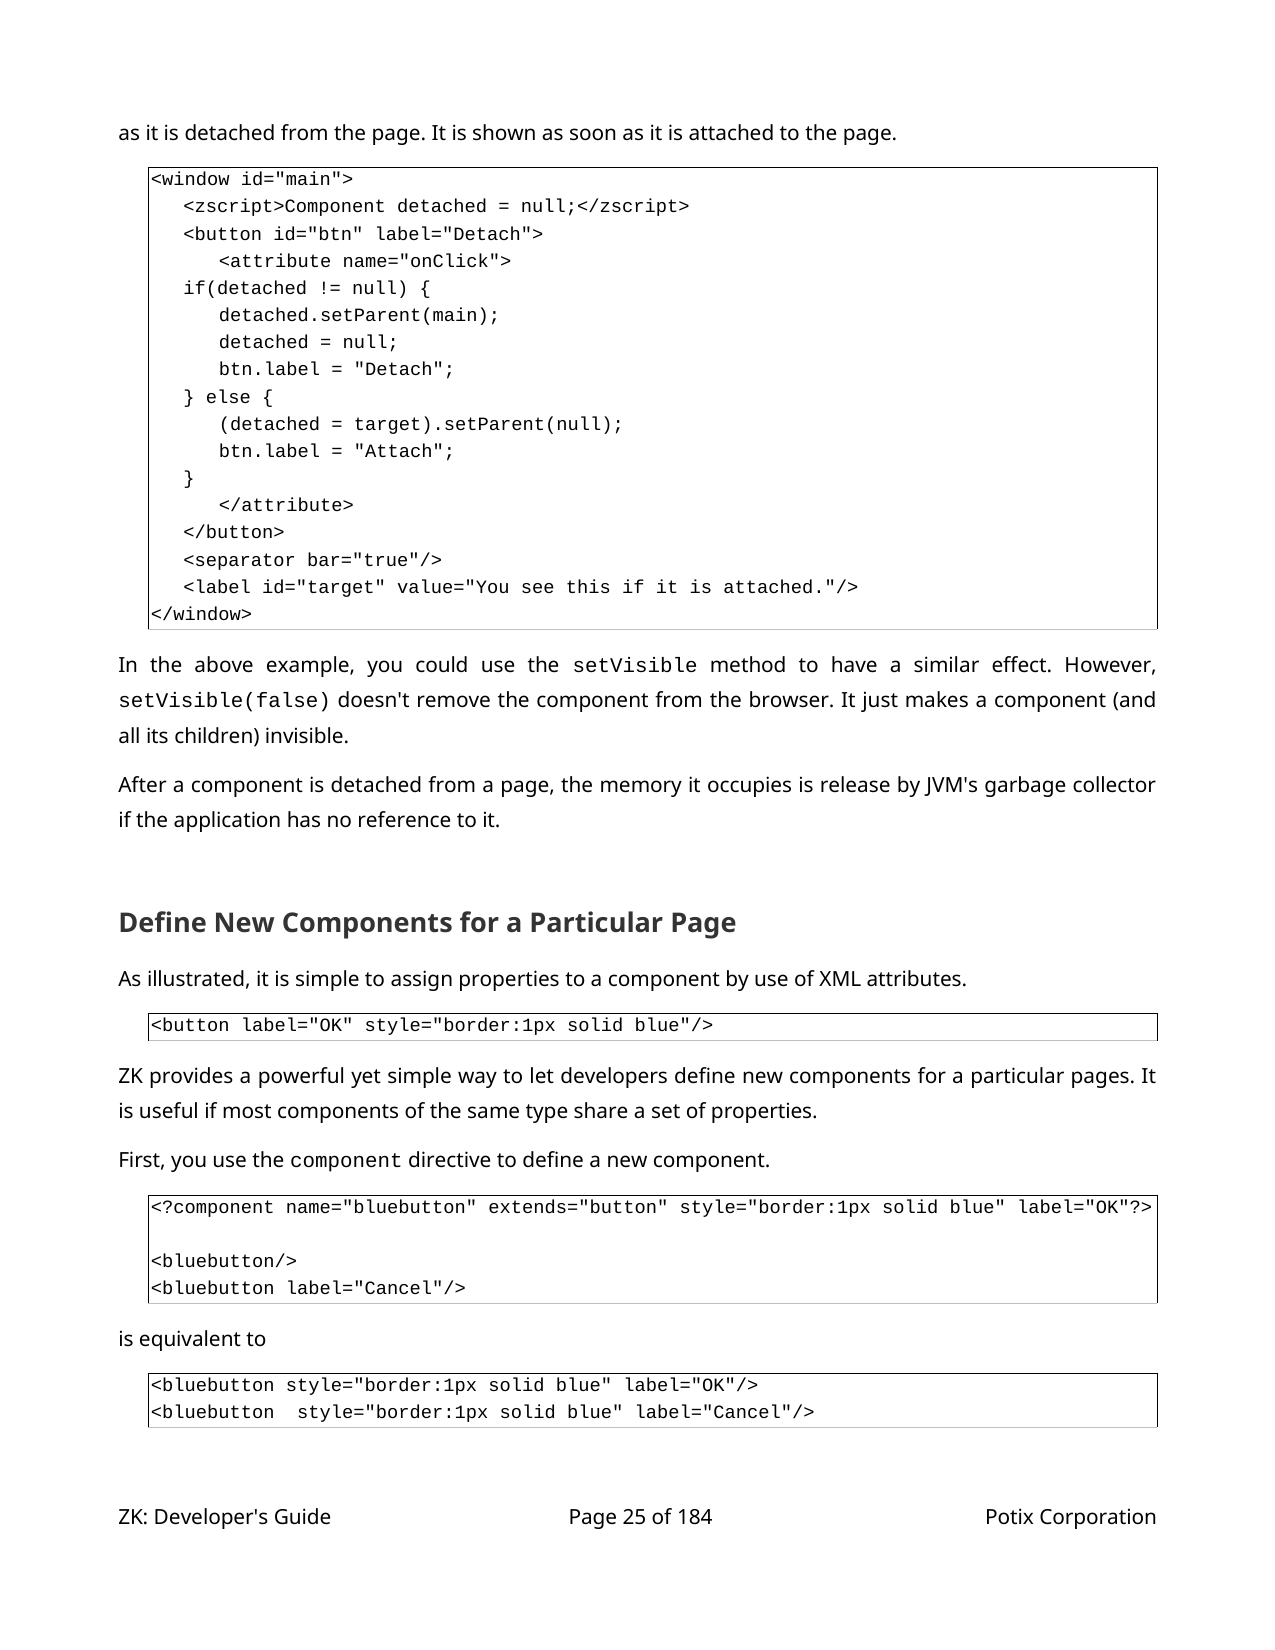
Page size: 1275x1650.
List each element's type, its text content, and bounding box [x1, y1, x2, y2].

subtitle Define New Components for a Particular Page [118, 904, 1157, 941]
text detached.setParent(main); [149, 303, 1157, 327]
text is equivalent to [118, 1324, 1157, 1352]
text <window id="main"> [149, 168, 1157, 191]
text <attribute name="onClick"> [149, 248, 1157, 273]
text if(detached != null) { [149, 276, 1157, 300]
text } [149, 466, 1157, 490]
text btn.label = "Attach"; [149, 439, 1157, 463]
text <bluebutton/> [149, 1249, 1157, 1273]
text As illustrated, it is simple to assign properties to a component by use of XML attributes. [118, 964, 1157, 993]
text <button label="OK" style="border:1px solid blue"/> [149, 1014, 1157, 1040]
text <button id="btn" label="Detach"> [149, 221, 1157, 246]
text btn.label = "Detach"; [149, 357, 1157, 382]
text After a component is detached from a page, the memory it occupies is release by JVM's garbage collector if the application has no reference to it. [118, 770, 1157, 833]
text <bluebutton style="border:1px solid blue" label="Cancel"/> [149, 1400, 1157, 1427]
text as it is detached from the page. It is shown as soon as it is attached to the page. [118, 118, 1157, 146]
text <bluebutton style="border:1px solid blue" label="OK"/> [149, 1374, 1157, 1397]
text <?component name="bluebutton" extends="button" style="border:1px solid blue" label="OK"?> [149, 1196, 1157, 1219]
text } else { [149, 384, 1157, 409]
text <separator bar="true"/> [149, 548, 1157, 572]
text (detached = target).setParent(null); [149, 412, 1157, 436]
text </window> [149, 602, 1157, 629]
text <zscript>Component detached = null;</zscript> [149, 194, 1157, 218]
text </button> [149, 520, 1157, 545]
text </attribute> [149, 493, 1157, 517]
text <label id="target" value="You see this if it is attached."/> [149, 575, 1157, 599]
text ZK provides a powerful yet simple way to let developers define new components for a particular pages. It is useful if most components of the same type share a set of properties. [118, 1061, 1157, 1125]
text <bluebutton label="Cancel"/> [149, 1276, 1157, 1303]
text detached = null; [149, 330, 1157, 354]
text First, you use the component directive to define a new component. [118, 1145, 1157, 1174]
text In the above example, you could use the setVisible method to have a similar effect. However, setVisible(false) doesn't remove the component from the browser. It just makes a component (and all its children) invisible. [118, 650, 1157, 749]
